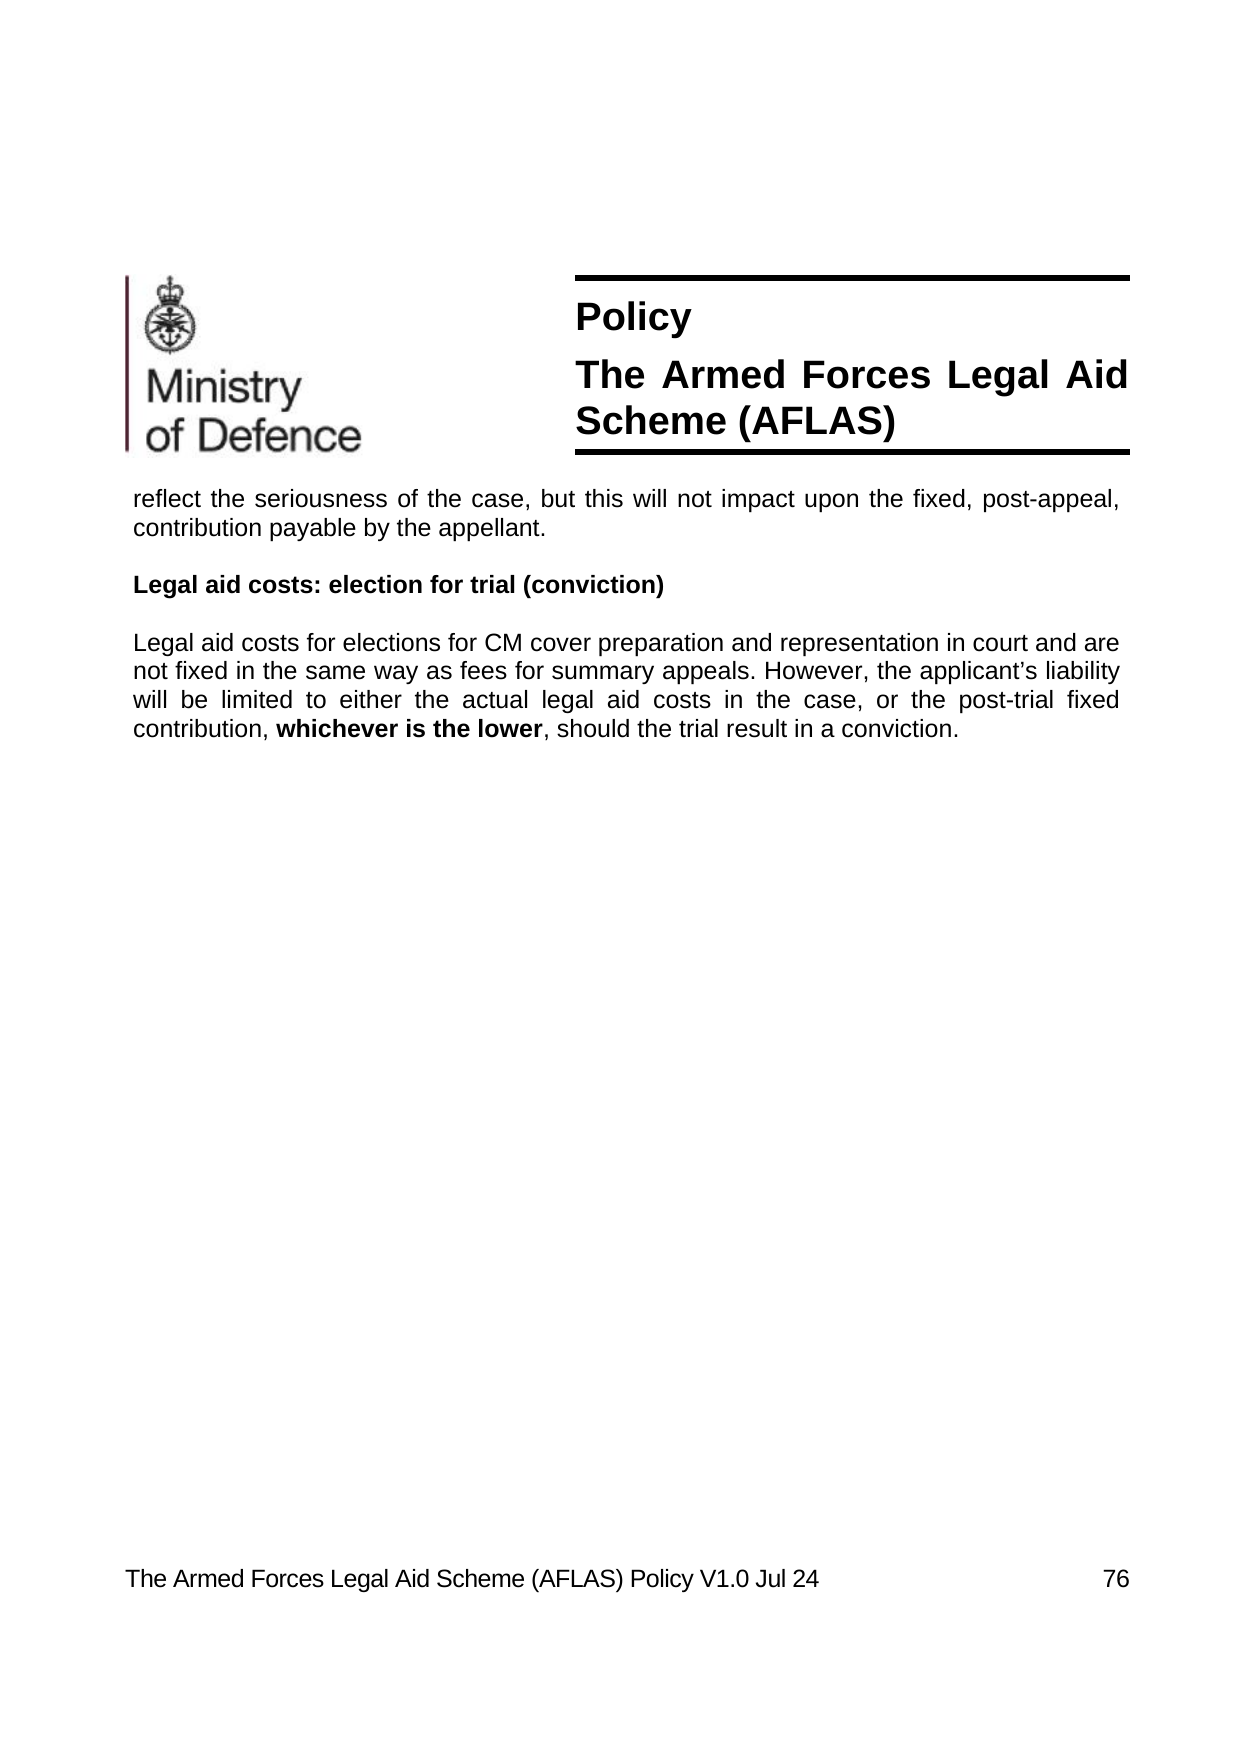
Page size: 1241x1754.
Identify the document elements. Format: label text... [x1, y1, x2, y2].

subtitle Legal aid costs: election for trial (conviction) [133, 570, 1122, 599]
text Legal aid costs for elections for CM cover preparation and representation in court and are not fixed in the same way as fees for summary appeals. However, the applicant’s liability will be limited to either the actual legal aid costs in the case, or the post-trial fixed contribution, whichever is the lower, should the trial result in a conviction. [133, 627, 1122, 742]
text reflect the seriousness of the case, but this will not impact upon the fixed, post-appeal, contribution payable by the appellant. [133, 484, 1122, 541]
